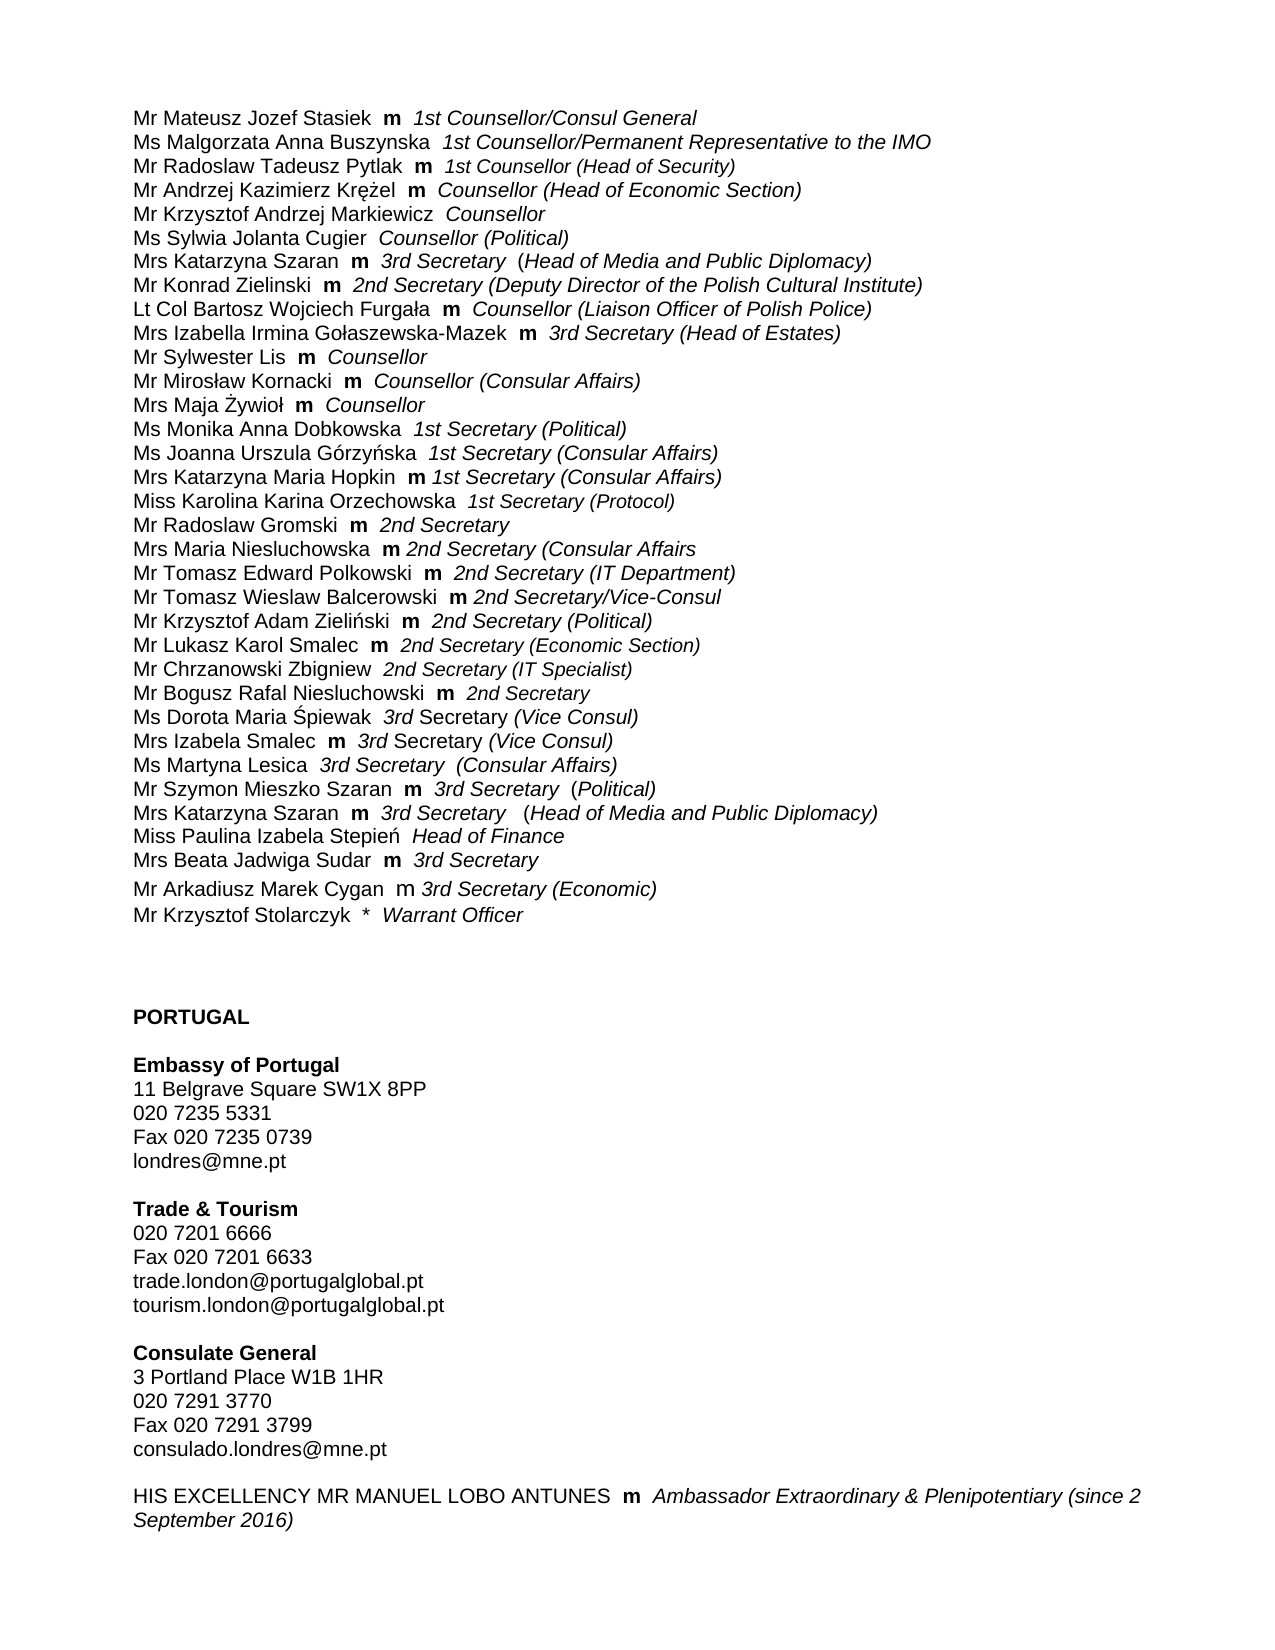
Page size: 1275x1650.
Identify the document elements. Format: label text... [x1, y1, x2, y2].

text Ms Dorota Maria Śpiewak 3rd Secretary (Vice Consul) [133, 704, 1181, 728]
text Mrs Katarzyna Maria Hopkin m 1st Secretary (Consular Affairs) [133, 465, 1181, 489]
text Miss Karolina Karina Orzechowska 1st Secretary (Protocol) [133, 489, 1181, 513]
text Mr Krzysztof Andrzej Markiewicz Counsellor [133, 201, 1181, 225]
text Mr Mateusz Jozef Stasiek m 1st Counsellor/Consul General [133, 106, 1181, 129]
text Consulate General [133, 1341, 1181, 1364]
text Mr Andrzej Kazimierz Krężel m Counsellor (Head of Economic Section) [133, 177, 1181, 201]
text Miss Paulina Izabela Stepień Head of Finance [133, 824, 1181, 848]
text Trade & Tourism [133, 1197, 1181, 1221]
text Embassy of Portugal [133, 1053, 1181, 1077]
text Ms Martyna Lesica 3rd Secretary (Consular Affairs) [133, 752, 1181, 776]
text PORTUGAL [133, 1005, 1181, 1029]
text consulado.londres@mne.pt [133, 1436, 1181, 1460]
text Mr Radoslaw Tadeusz Pytlak m 1st Counsellor (Head of Security) [133, 153, 1181, 177]
text Mr Arkadiusz Marek Cygan m 3rd Secretary (Economic) [133, 872, 1181, 903]
text Mrs Izabela Smalec m 3rd Secretary (Vice Consul) [133, 728, 1181, 752]
text Mr Konrad Zielinski m 2nd Secretary (Deputy Director of the Polish Cultural Institute) [133, 273, 1181, 297]
text HIS EXCELLENCY MR MANUEL LOBO ANTUNES m Ambassador Extraordinary & Plenipotentiary (since 2 September 2016) [133, 1484, 1181, 1532]
text Mr Szymon Mieszko Szaran m 3rd Secretary (Political) [133, 776, 1181, 800]
text Mr Chrzanowski Zbigniew 2nd Secretary (IT Specialist) [133, 657, 1181, 681]
text Ms Sylwia Jolanta Cugier Counsellor (Political) [133, 225, 1181, 249]
text Mr Krzysztof Stolarczyk * Warrant Officer [133, 903, 1181, 927]
text 3 Portland Place W1B 1HR [133, 1364, 1181, 1388]
text Fax 020 7291 3799 [133, 1412, 1181, 1436]
text Ms Joanna Urszula Górzyńska 1st Secretary (Consular Affairs) [133, 441, 1181, 465]
text Mr Radoslaw Gromski m 2nd Secretary [133, 513, 1181, 537]
text Mr Krzysztof Adam Zieliński m 2nd Secretary (Political) [133, 609, 1181, 633]
text Mr Bogusz Rafal Niesluchowski m 2nd Secretary [133, 681, 1181, 704]
text 11 Belgrave Square SW1X 8PP [133, 1077, 1181, 1101]
text Mrs Beata Jadwiga Sudar m 3rd Secretary [133, 848, 1181, 872]
text trade.london@portugalglobal.pt [133, 1269, 1181, 1293]
text Mr Tomasz Wieslaw Balcerowski m 2nd Secretary/Vice-Consul [133, 585, 1181, 609]
text Mrs Katarzyna Szaran m 3rd Secretary (Head of Media and Public Diplomacy) [133, 800, 1181, 824]
text londres@mne.pt [133, 1149, 1181, 1173]
text Mr Lukasz Karol Smalec m 2nd Secretary (Economic Section) [133, 633, 1181, 657]
text Mrs Maria Niesluchowska m 2nd Secretary (Consular Affairs [133, 537, 1181, 561]
text 020 7235 5331 [133, 1101, 1181, 1125]
text tourism.london@portugalglobal.pt [133, 1293, 1181, 1317]
text Mrs Maja Żywioł m Counsellor [133, 393, 1181, 417]
text Mr Mirosław Kornacki m Counsellor (Consular Affairs) [133, 369, 1181, 393]
text Mr Sylwester Lis m Counsellor [133, 345, 1181, 369]
text Mrs Izabella Irmina Gołaszewska-Mazek m 3rd Secretary (Head of Estates) [133, 321, 1181, 345]
text Lt Col Bartosz Wojciech Furgała m Counsellor (Liaison Officer of Polish Police) [133, 297, 1181, 321]
text Ms Monika Anna Dobkowska 1st Secretary (Political) [133, 417, 1181, 441]
text Ms Malgorzata Anna Buszynska 1st Counsellor/Permanent Representative to the IMO [133, 129, 1181, 153]
text 020 7201 6666 [133, 1221, 1181, 1245]
text Mrs Katarzyna Szaran m 3rd Secretary (Head of Media and Public Diplomacy) [133, 249, 1181, 273]
text Mr Tomasz Edward Polkowski m 2nd Secretary (IT Department) [133, 561, 1181, 585]
text Fax 020 7201 6633 [133, 1245, 1181, 1269]
text Fax 020 7235 0739 [133, 1125, 1181, 1149]
text 020 7291 3770 [133, 1388, 1181, 1412]
